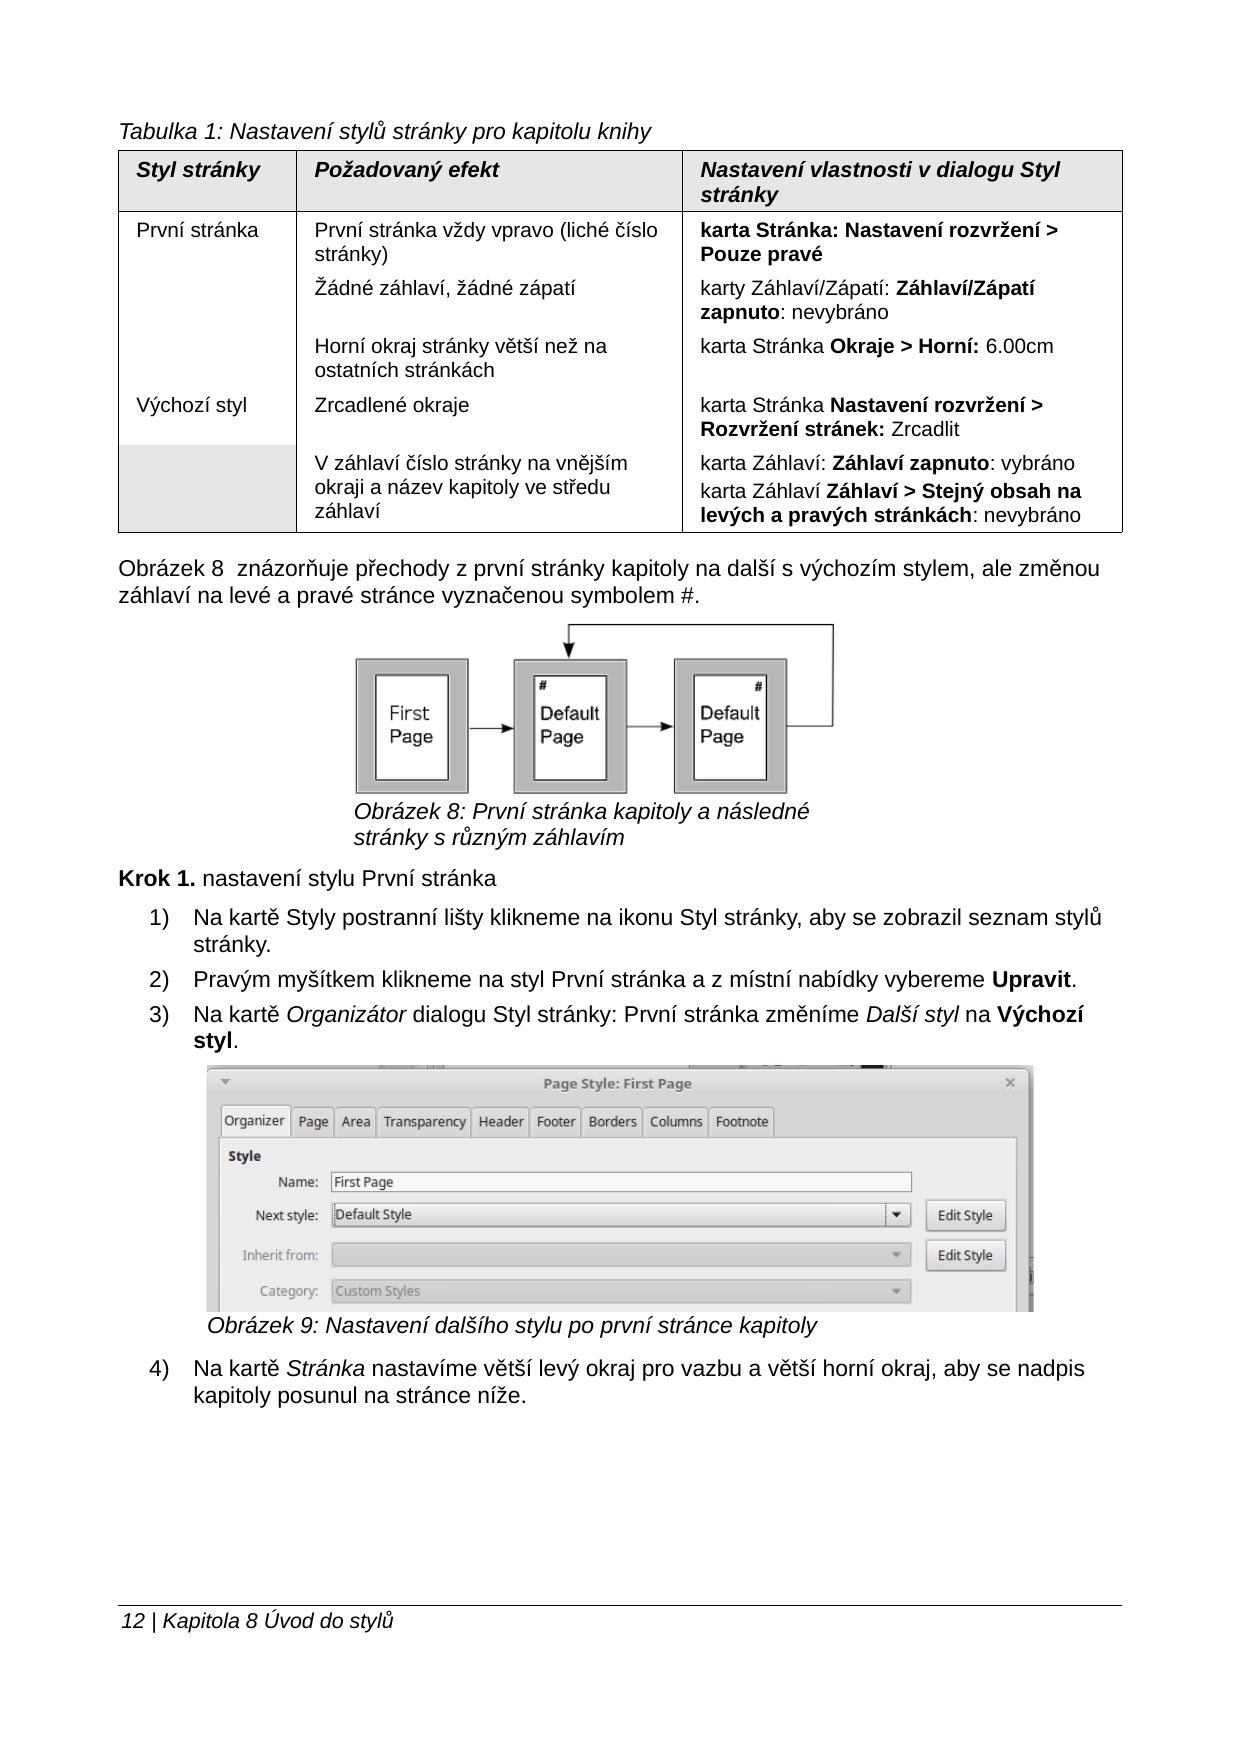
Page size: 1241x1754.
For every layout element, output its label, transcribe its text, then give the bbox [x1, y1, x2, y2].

text Obrázek 8 znázorňuje přechody z první stránky kapitoly na další s výchozím stylem, ale změnou záhlaví na levé a pravé stránce vyznačenou symbolem #. [118, 555, 1122, 608]
list Na kartě Styly postranní lišty klikneme na ikonu Styl stránky, aby se zobrazil seznam stylů stránky. [169, 904, 1122, 957]
table_header Zrcadlené okraje [297, 386, 682, 445]
table_cell První stránka [119, 212, 296, 270]
text Obrázek 8: První stránka kapitoly a následné stránky s různým záhlavím [354, 798, 887, 851]
table_header karta Stránka: Nastavení rozvržení > Pouze pravé [683, 212, 1122, 270]
table_header První stránka vždy vpravo (liché číslo stránky) [297, 212, 682, 270]
table_cell karta Záhlaví: Záhlaví zapnuto: vybráno karta Záhlaví Záhlaví > Stejný obsah na levých a pravých stránkách: nevybráno [683, 445, 1122, 532]
list Na kartě Stránka nastavíme větší levý okraj pro vazbu a větší horní okraj, aby se nadpis kapitoly posunul na stránce níže. [169, 1355, 1122, 1408]
table_cell karty Záhlaví/Zápatí: Záhlaví/Zápatí zapnuto: nevybráno [683, 270, 1122, 328]
list Na kartě Organizátor dialogu Styl stránky: První stránka změníme Další styl na Výchozí styl. [169, 1001, 1122, 1054]
table_cell Žádné záhlaví, žádné zápatí [297, 270, 682, 328]
table_cell Horní okraj stránky větší než na ostatních stránkách [297, 328, 682, 386]
picture [206, 1065, 1034, 1312]
list Pravým myšítkem klikneme na styl První stránka a z místní nabídky vybereme Upravit. [169, 966, 1122, 992]
text Krok 1. nastavení stylu První stránka [118, 865, 1122, 892]
table_cell Výchozí styl [119, 386, 296, 445]
table_cell V záhlaví číslo stránky na vnějším okraji a název kapitoly ve středu záhlaví [297, 445, 682, 532]
table_cell karta Stránka Okraje > Horní: 6.00cm [683, 328, 1122, 386]
table_header Nastavení vlastnosti v dialogu Styl stránky [683, 151, 1122, 211]
table_header Požadovaný efekt [297, 151, 682, 211]
picture [353, 620, 837, 798]
text Obrázek 9: Nastavení dalšího stylu po první stránce kapitoly [207, 1312, 1033, 1338]
table_header karta Stránka Nastavení rozvržení > Rozvržení stránek: Zrcadlit [683, 386, 1122, 445]
table_header Styl stránky [119, 151, 296, 211]
text Tabulka 1: Nastavení stylů stránky pro kapitolu knihy [118, 118, 1122, 144]
